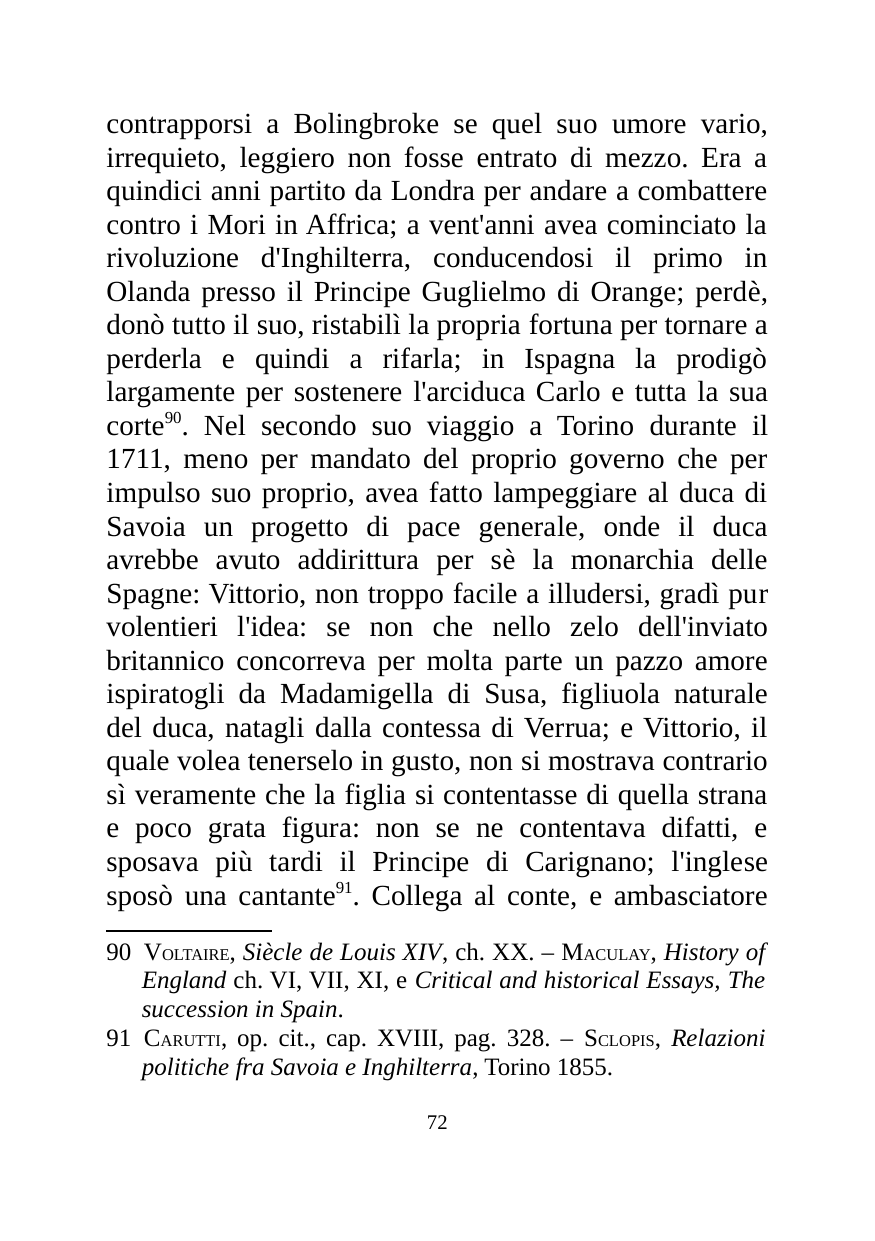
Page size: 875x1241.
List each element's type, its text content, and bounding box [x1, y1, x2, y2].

text Voltaire, Siècle de Louis XIV, ch. XX. – Maculay, History of England ch. VI, VII, XI, e Critical and historical Essays, The succession in Spain. [106, 937, 768, 1023]
text contrapporsi a Bolingbroke se quel suo umore vario, irrequieto, leggiero non fosse entrato di mezzo. Era a quindici anni partito da Londra per andare a combattere contro i Mori in Affrica; a vent'anni avea cominciato la rivoluzione d'Inghilterra, conducendosi il primo in Olanda presso il Principe Guglielmo di Orange; perdè, donò tutto il suo, ristabilì la propria fortuna per tornare a perderla e quindi a rifarla; in Ispagna la prodigò largamente per sostenere l'arciduca Carlo e tutta la sua corte. Nel secondo suo viaggio a Torino durante il 1711, meno per mandato del proprio governo che per impulso suo proprio, avea fatto lampeggiare al duca di Savoia un progetto di pace generale, onde il duca avrebbe avuto addirittura per sè la monarchia delle Spagne: Vittorio, non troppo facile a illudersi, gradì pur volentieri l'idea: se non che nello zelo dell'inviato britannico concorreva per molta parte un pazzo amore ispiratogli da Madamigella di Susa, figliuola naturale del duca, natagli dalla contessa di Verrua; e Vittorio, il quale volea tenerselo in gusto, non si mostrava contrario sì veramente che la figlia si contentasse di quella strana e poco grata figura: non se ne contentava difatti, e sposava più tardi il Principe di Carignano; l'inglese sposò una cantante. Collega al conte, e ambasciatore [106, 106, 768, 911]
text Carutti, op. cit., cap. XVIII, pag. 328. – Sclopis, Relazioni politiche fra Savoia e Inghilterra, Torino 1855. [106, 1023, 768, 1080]
